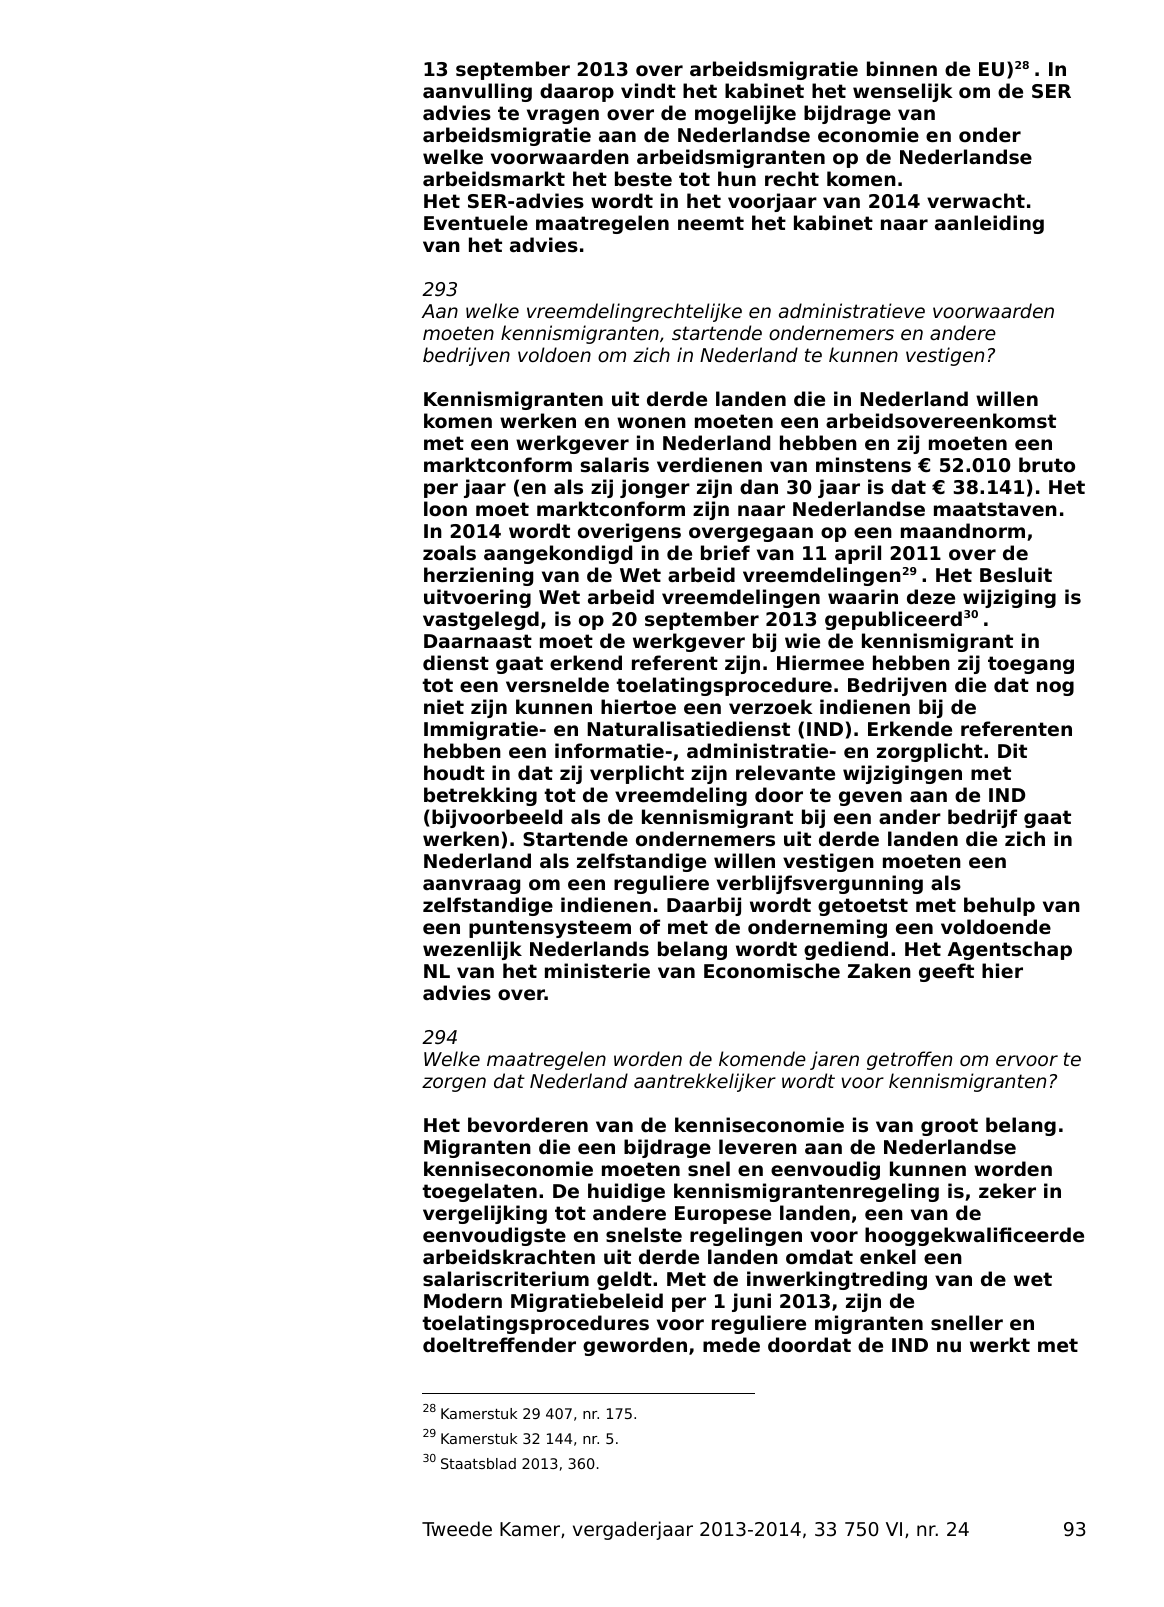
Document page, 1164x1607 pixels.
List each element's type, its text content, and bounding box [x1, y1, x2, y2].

text Aan welke vreemdelingrechtelijke en administratieve voorwaarden moeten kennismigranten, startende ondernemers en andere bedrijven voldoen om zich in Nederland te kunnen vestigen? [422, 301, 1087, 367]
text Staatsblad 2013, 360. [422, 1452, 1087, 1474]
text Kamerstuk 32 144, nr. 5. [422, 1427, 1087, 1449]
text 294 [422, 1027, 1087, 1049]
text 13 september 2013 over arbeidsmigratie binnen de EU). In aanvulling daarop vindt het kabinet het wenselijk om de SER advies te vragen over de mogelijke bijdrage van arbeidsmigratie aan de Nederlandse economie en onder welke voorwaarden arbeidsmigranten op de Nederlandse arbeidsmarkt het beste tot hun recht komen. [422, 59, 1087, 191]
text Welke maatregelen worden de komende jaren getroffen om ervoor te zorgen dat Nederland aantrekkelijker wordt voor kennismigranten? [422, 1049, 1087, 1093]
text Het SER-advies wordt in het voorjaar van 2014 verwacht. Eventuele maatregelen neemt het kabinet naar aanleiding van het advies. [422, 191, 1087, 257]
text 293 [422, 279, 1087, 301]
text Het bevorderen van de kenniseconomie is van groot belang. Migranten die een bijdrage leveren aan de Nederlandse kenniseconomie moeten snel en eenvoudig kunnen worden toegelaten. De huidige kennismigrantenregeling is, zeker in vergelijking tot andere Europese landen, een van de eenvoudigste en snelste regelingen voor hooggekwalificeerde arbeidskrachten uit derde landen omdat enkel een salariscriterium geldt. Met de inwerkingtreding van de wet Modern Migratiebeleid per 1 juni 2013, zijn de toelatingsprocedures voor reguliere migranten sneller en doeltreffender geworden, mede doordat de IND nu werkt met [422, 1115, 1087, 1357]
text Kennismigranten uit derde landen die in Nederland willen komen werken en wonen moeten een arbeidsovereenkomst met een werkgever in Nederland hebben en zij moeten een marktconform salaris verdienen van minstens € 52.010 bruto per jaar (en als zij jonger zijn dan 30 jaar is dat € 38.141). Het loon moet marktconform zijn naar Nederlandse maatstaven. In 2014 wordt overigens overgegaan op een maandnorm, zoals aangekondigd in de brief van 11 april 2011 over de herziening van de Wet arbeid vreemdelingen. Het Besluit uitvoering Wet arbeid vreemdelingen waarin deze wijziging is vastgelegd, is op 20 september 2013 gepubliceerd. Daarnaast moet de werkgever bij wie de kennismigrant in dienst gaat erkend referent zijn. Hiermee hebben zij toegang tot een versnelde toelatingsprocedure. Bedrijven die dat nog niet zijn kunnen hiertoe een verzoek indienen bij de Immigratie- en Naturalisatiedienst (IND). Erkende referenten hebben een informatie-, administratie- en zorgplicht. Dit houdt in dat zij verplicht zijn relevante wijzigingen met betrekking tot de vreemdeling door te geven aan de IND (bijvoorbeeld als de kennismigrant bij een ander bedrijf gaat werken). Startende ondernemers uit derde landen die zich in Nederland als zelfstandige willen vestigen moeten een aanvraag om een reguliere verblijfsvergunning als zelfstandige indienen. Daarbij wordt getoetst met behulp van een puntensysteem of met de onderneming een voldoende wezenlijk Nederlands belang wordt gediend. Het Agentschap NL van het ministerie van Economische Zaken geeft hier advies over. [422, 389, 1087, 1004]
text Kamerstuk 29 407, nr. 175. [422, 1402, 1087, 1424]
